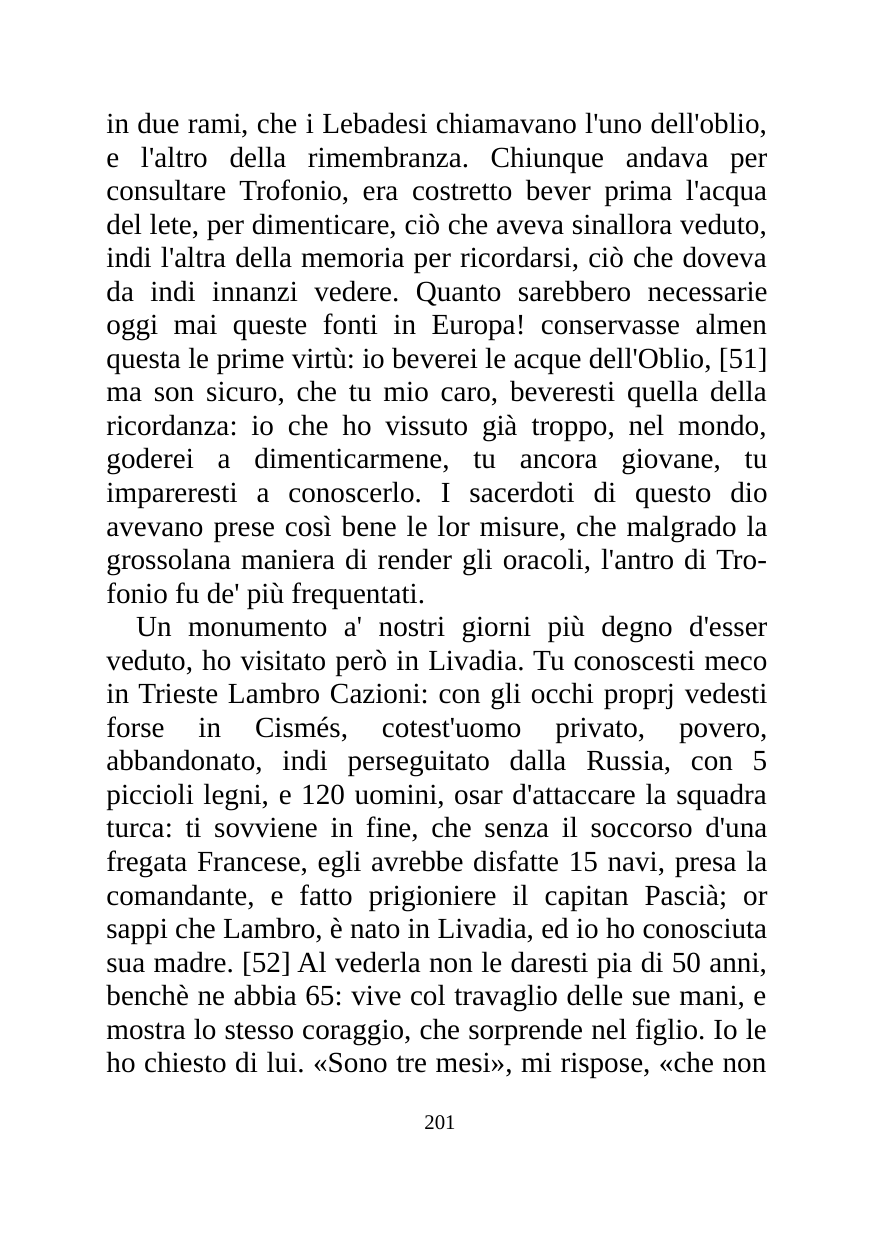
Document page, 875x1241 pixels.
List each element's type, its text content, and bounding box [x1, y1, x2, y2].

text Un monumento a' nostri giorni più degno d'esser veduto, ho visitato però in Livadia. Tu conoscesti meco in Trieste Lambro Cazioni: con gli occhi proprj vedesti forse in Cismés, cotest'uomo privato, povero, abbandonato, indi perseguitato dalla Russia, con 5 piccioli legni, e 120 uomini, osar d'attaccare la squadra turca: ti sovviene in fine, che senza il soccorso d'una fregata Francese, egli avrebbe disfatte 15 navi, presa la comandante, e fatto prigioniere il capitan Pascià; or sappi che Lambro, è nato in Livadia, ed io ho conosciuta sua madre. [52] Al vederla non le daresti pia di 50 anni, benchè ne abbia 65: vive col travaglio delle sue mani, e mostra lo stesso coraggio, che sorprende nel figlio. Io le ho chiesto di lui. «Sono tre mesi», mi rispose, «che non [106, 609, 768, 1079]
text in due rami, che i Lebadesi chiamavano l'uno dell'oblio, e l'altro della rimembranza. Chiunque andava per consultare Trofonio, era costretto bever prima l'acqua del lete, per dimenticare, ciò che aveva sinallora veduto, indi l'altra della memoria per ricordarsi, ciò che doveva da indi innanzi vedere. Quanto sarebbero necessarie oggi mai queste fonti in Europa! conservasse almen questa le prime virtù: io beverei le acque dell'Oblio, [51] ma son sicuro, che tu mio caro, beveresti quella della ricordanza: io che ho vissuto già troppo, nel mondo, goderei a dimenticarmene, tu ancora giovane, tu impareresti a conoscerlo. I sacerdoti di questo dio avevano prese così bene le lor misure, che malgrado la grossolana maniera di render gli oracoli, l'antro di Tro-fonio fu de' più frequentati. [106, 106, 768, 609]
